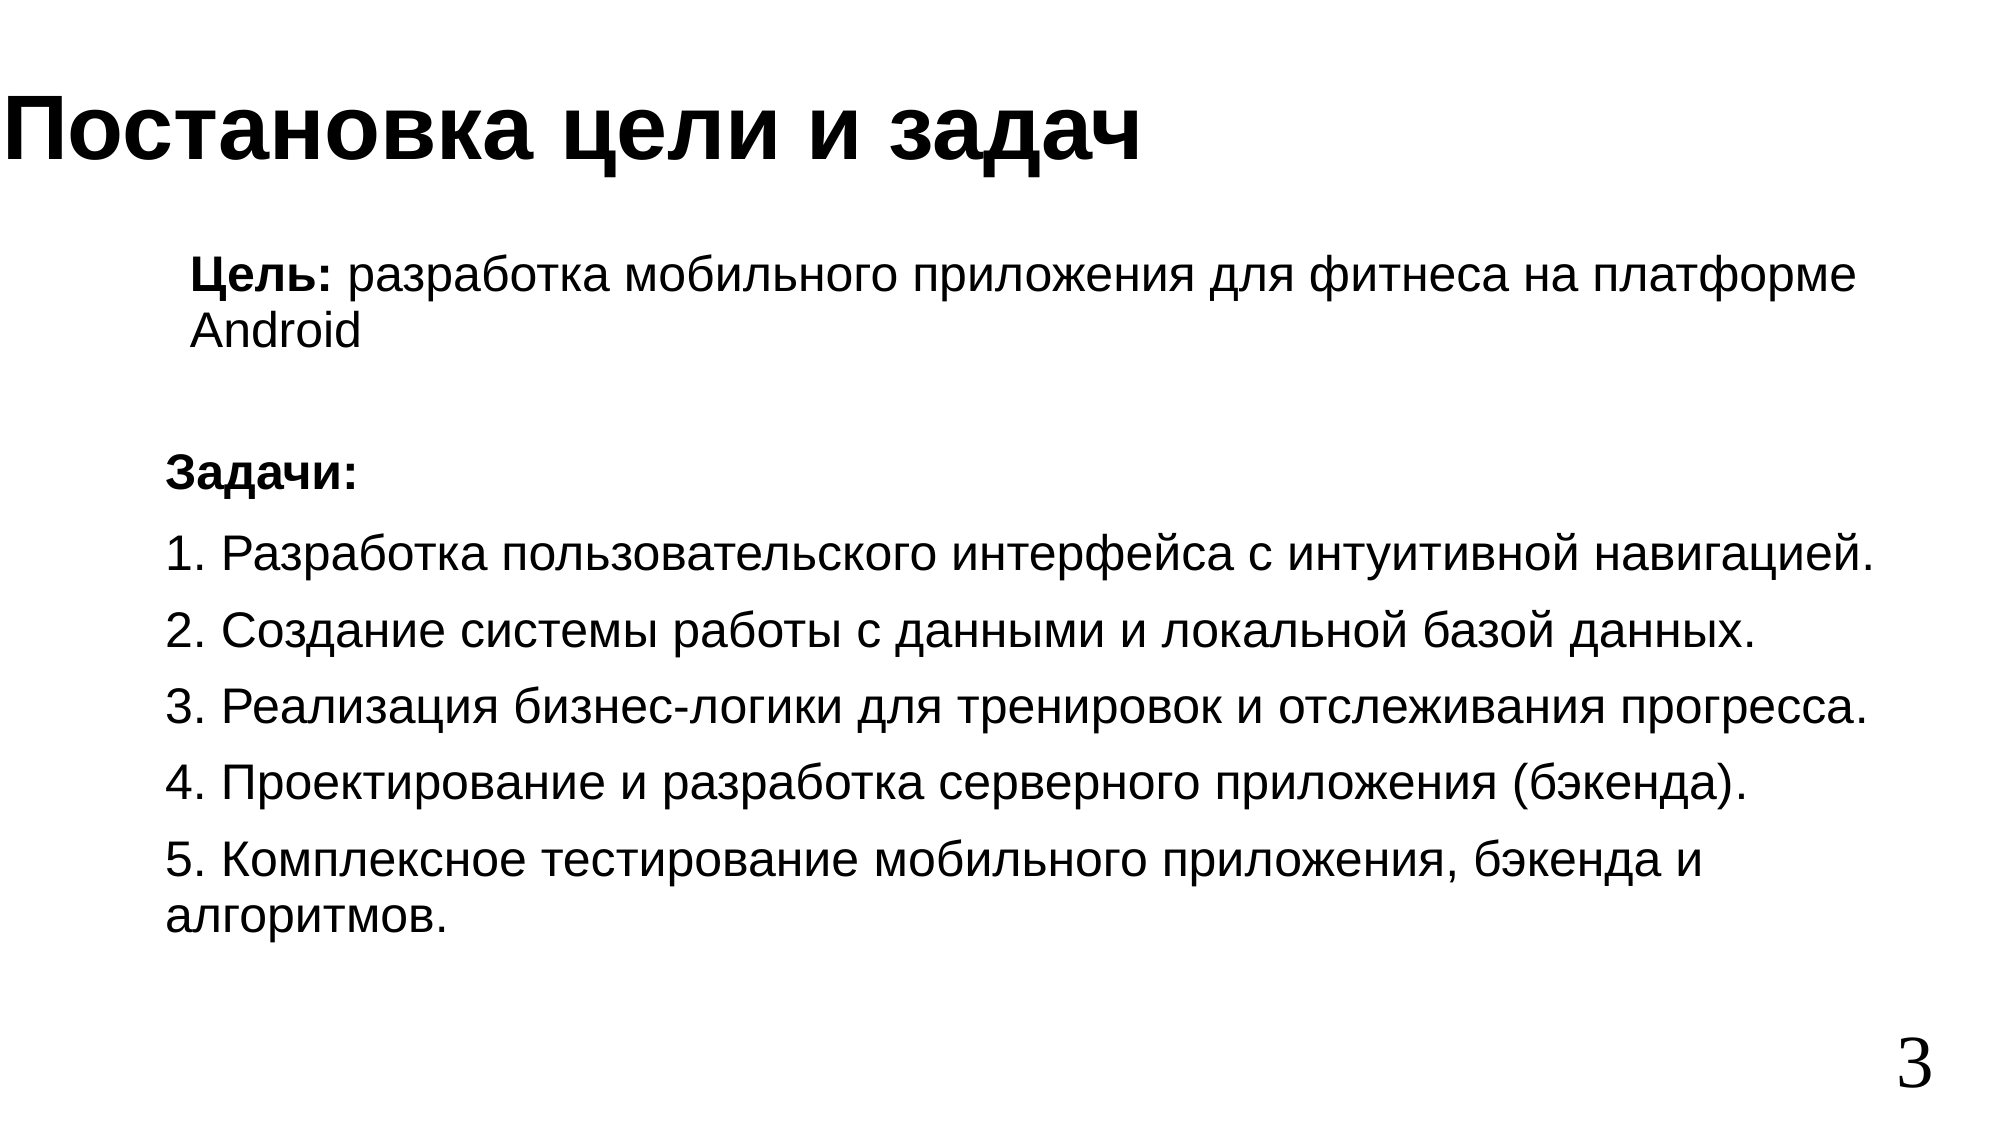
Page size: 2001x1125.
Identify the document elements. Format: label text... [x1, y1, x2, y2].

slide_number 3 [1804, 1020, 1935, 1111]
text_box Цель: разработка мобильного приложения для фитнеса на платформе Android [187, 244, 1988, 367]
title Постановка цели и задач [0, 0, 1700, 187]
text_box Задачи: 1. Разработка пользовательского интерфейса с интуитивной навигацией. 2. Создание системы работы с данными и локальной базой данных. 3. Реализация бизнес-логики для тренировок и отслеживания прогресса. 4. Проектирование и разработка серверного приложения (бэкенда). 5. Комплексное тестирование мобильного приложения, бэкенда и алгоритмов. [150, 437, 1916, 980]
